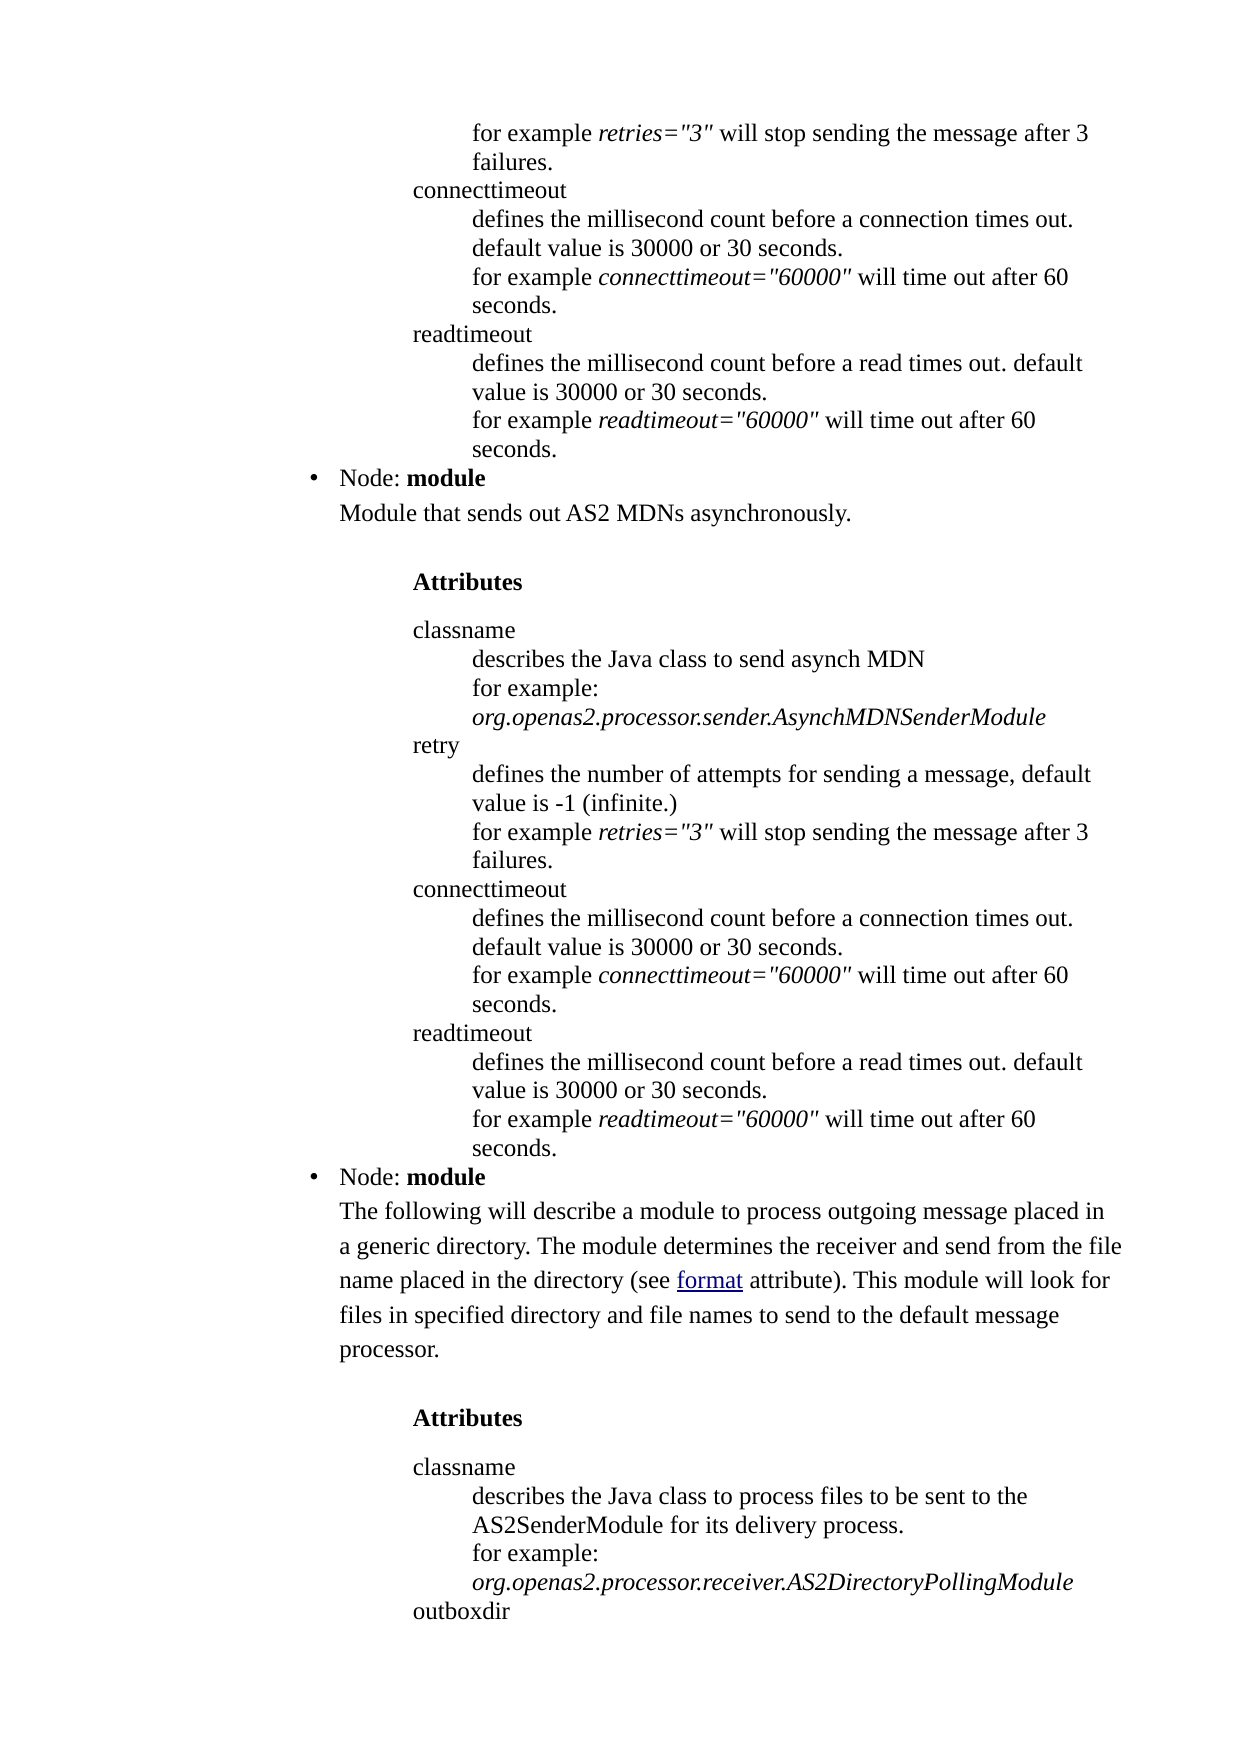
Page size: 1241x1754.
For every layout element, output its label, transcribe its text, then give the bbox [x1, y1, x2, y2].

list Attributes [383, 1369, 1122, 1432]
subtitle outboxdir [383, 1596, 1122, 1625]
list Node: module Module that sends out AS2 MDNs asynchronously. [309, 463, 1122, 526]
list for example retries="3" will stop sending the message after 3 failures. [442, 118, 1122, 176]
list Node: module The following will describe a module to process outgoing message placed in a generic directory. The module determines the receiver and send from the file name placed in the directory (see format attribute). This module will look for files in specified directory and file names to send to the default message processor. [309, 1162, 1122, 1363]
subtitle readtimeout [383, 319, 1122, 348]
subtitle connecttimeout [383, 176, 1122, 204]
list Attributes [383, 532, 1122, 595]
list defines the millisecond count before a read times out. default value is 30000 or 30 seconds. for example readtimeout="60000" will time out after 60 seconds. [442, 348, 1122, 463]
list describes the Java class to send asynch MDN for example: org.openas2.processor.sender.AsynchMDNSenderModule [442, 644, 1122, 731]
list defines the millisecond count before a read times out. default value is 30000 or 30 seconds. for example readtimeout="60000" will time out after 60 seconds. [442, 1047, 1122, 1162]
subtitle readtimeout [383, 1018, 1122, 1047]
list defines the millisecond count before a connection times out. default value is 30000 or 30 seconds. for example connecttimeout="60000" will time out after 60 seconds. [442, 204, 1122, 319]
subtitle connecttimeout [383, 874, 1122, 903]
list defines the number of attempts for sending a message, default value is -1 (infinite.) for example retries="3" will stop sending the message after 3 failures. [442, 759, 1122, 874]
subtitle retry [383, 731, 1122, 759]
list defines the millisecond count before a connection times out. default value is 30000 or 30 seconds. for example connecttimeout="60000" will time out after 60 seconds. [442, 903, 1122, 1018]
list describes the Java class to process files to be sent to the AS2SenderModule for its delivery process. for example: org.openas2.processor.receiver.AS2DirectoryPollingModule [442, 1481, 1122, 1596]
subtitle classname [383, 1452, 1122, 1481]
subtitle classname [383, 616, 1122, 644]
